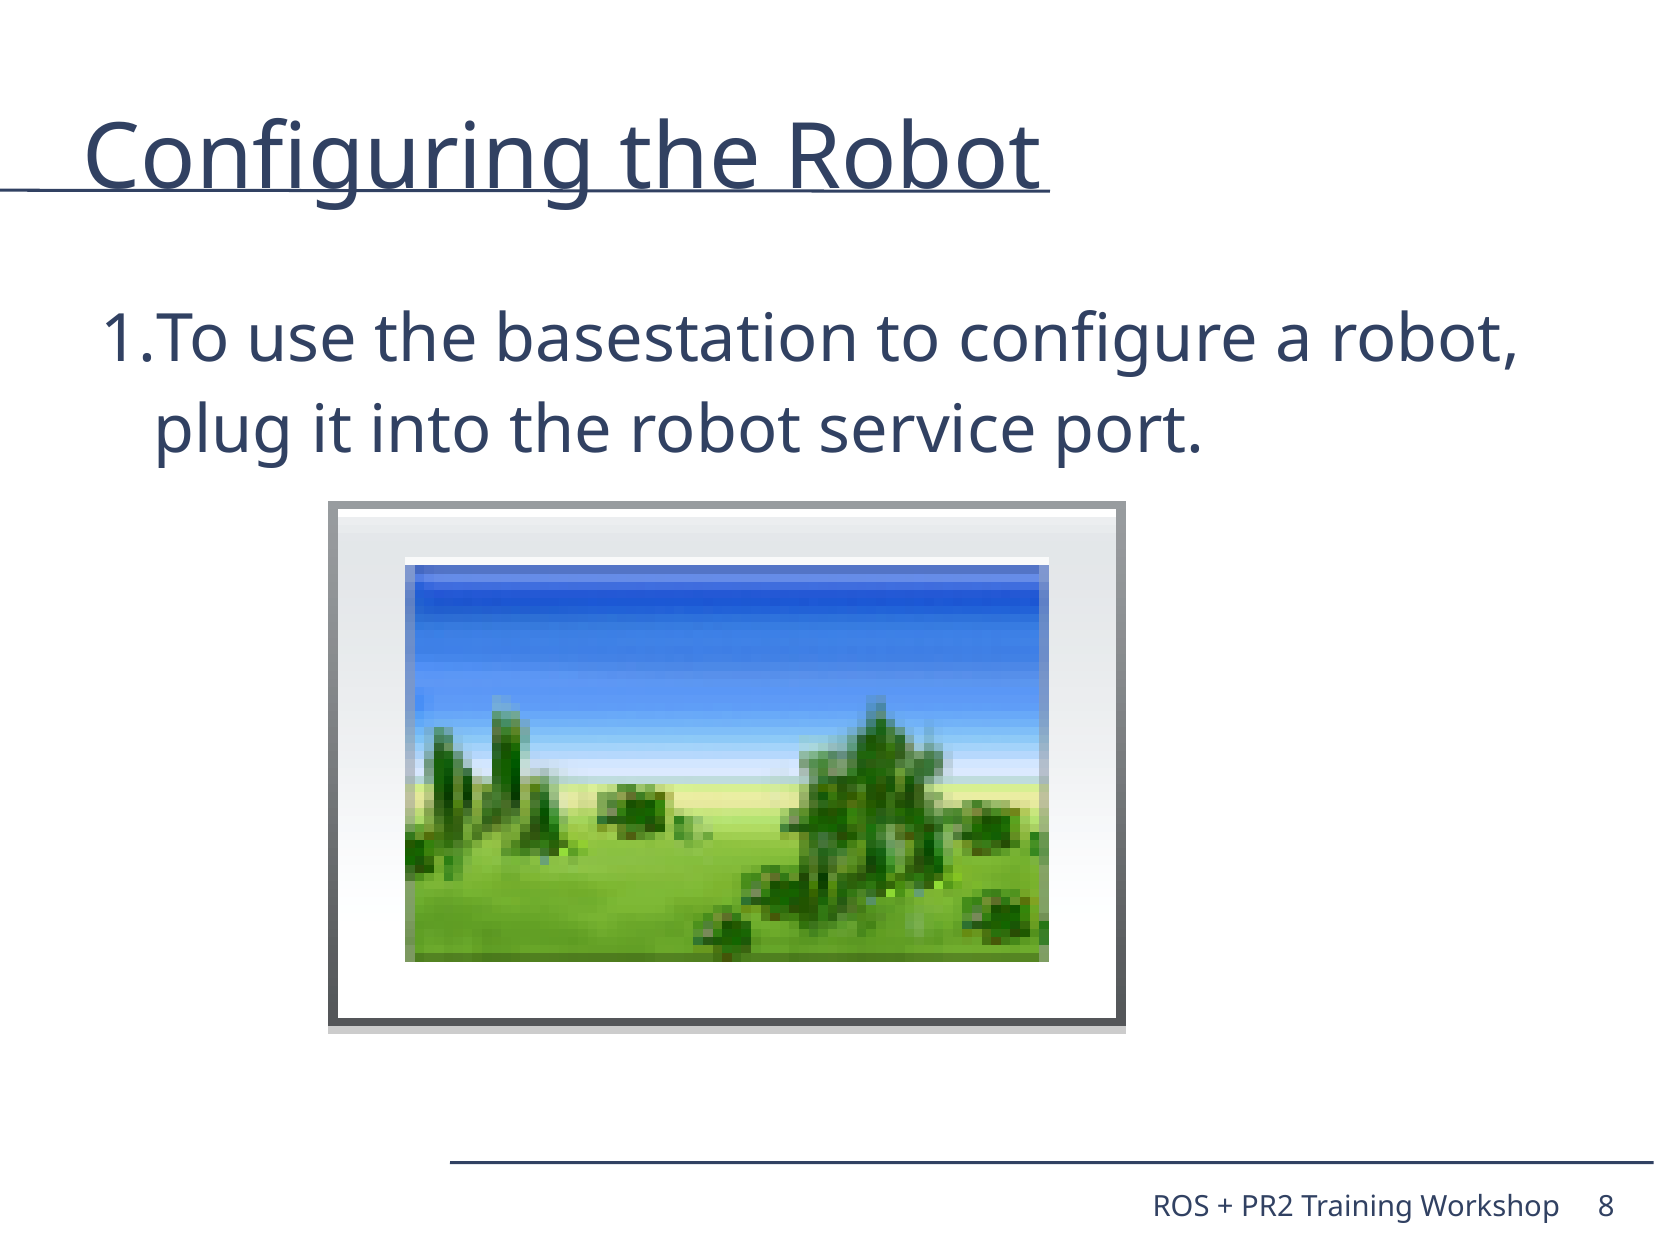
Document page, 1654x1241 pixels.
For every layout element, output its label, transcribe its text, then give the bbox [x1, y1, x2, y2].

list To use the basestation to configure a robot, plug it into the robot service port. [82, 290, 1571, 1109]
picture [300, 477, 1155, 1051]
title Configuring the Robot [82, 56, 1571, 250]
